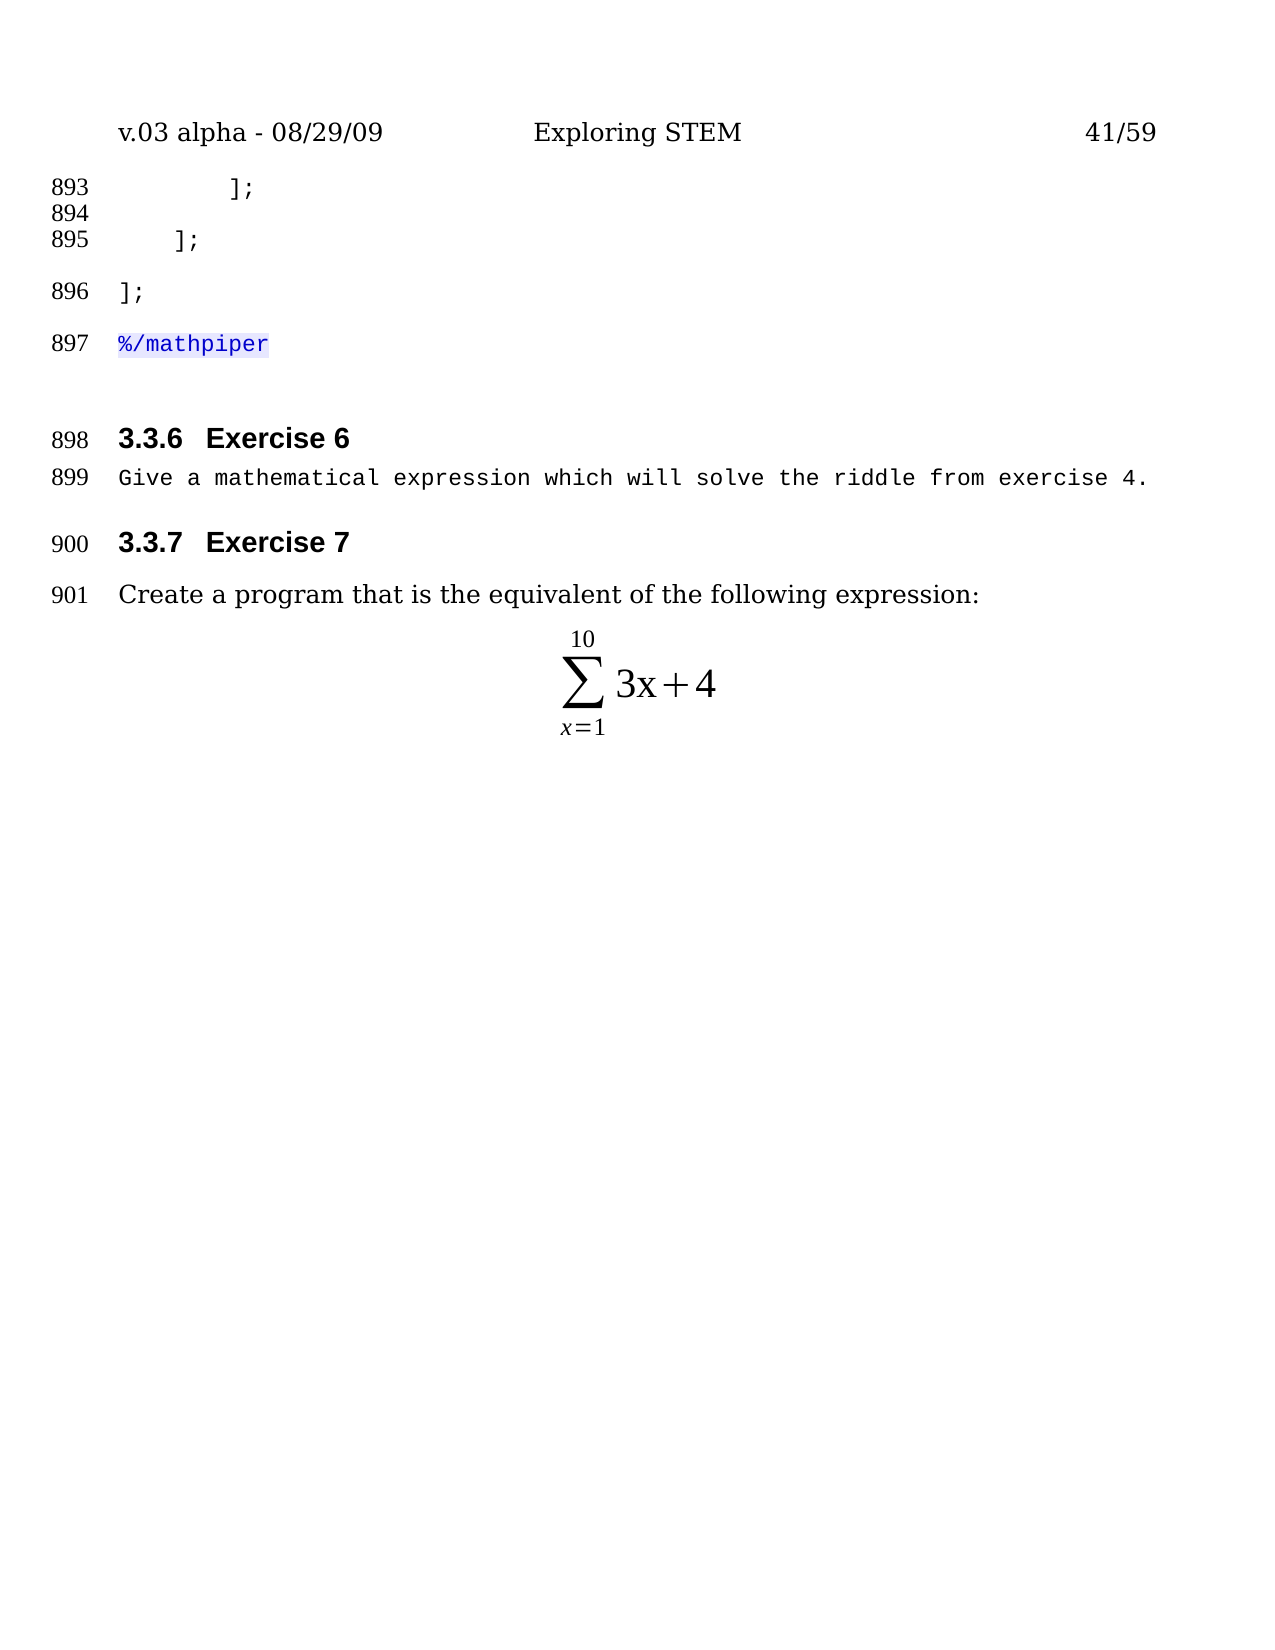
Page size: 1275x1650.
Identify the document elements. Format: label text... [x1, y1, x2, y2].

text Give a mathematical expression which will solve the riddle from exercise 4. [118, 466, 1157, 492]
text ]; [118, 281, 1157, 306]
text Create a program that is the equivalent of the following expression: [118, 580, 1157, 609]
text %/mathpiper [118, 332, 1157, 358]
subtitle Exercise 7 [118, 525, 1157, 559]
subtitle Exercise 6 [118, 421, 1157, 454]
text ]; [118, 229, 1157, 254]
text ]; [118, 177, 1157, 203]
